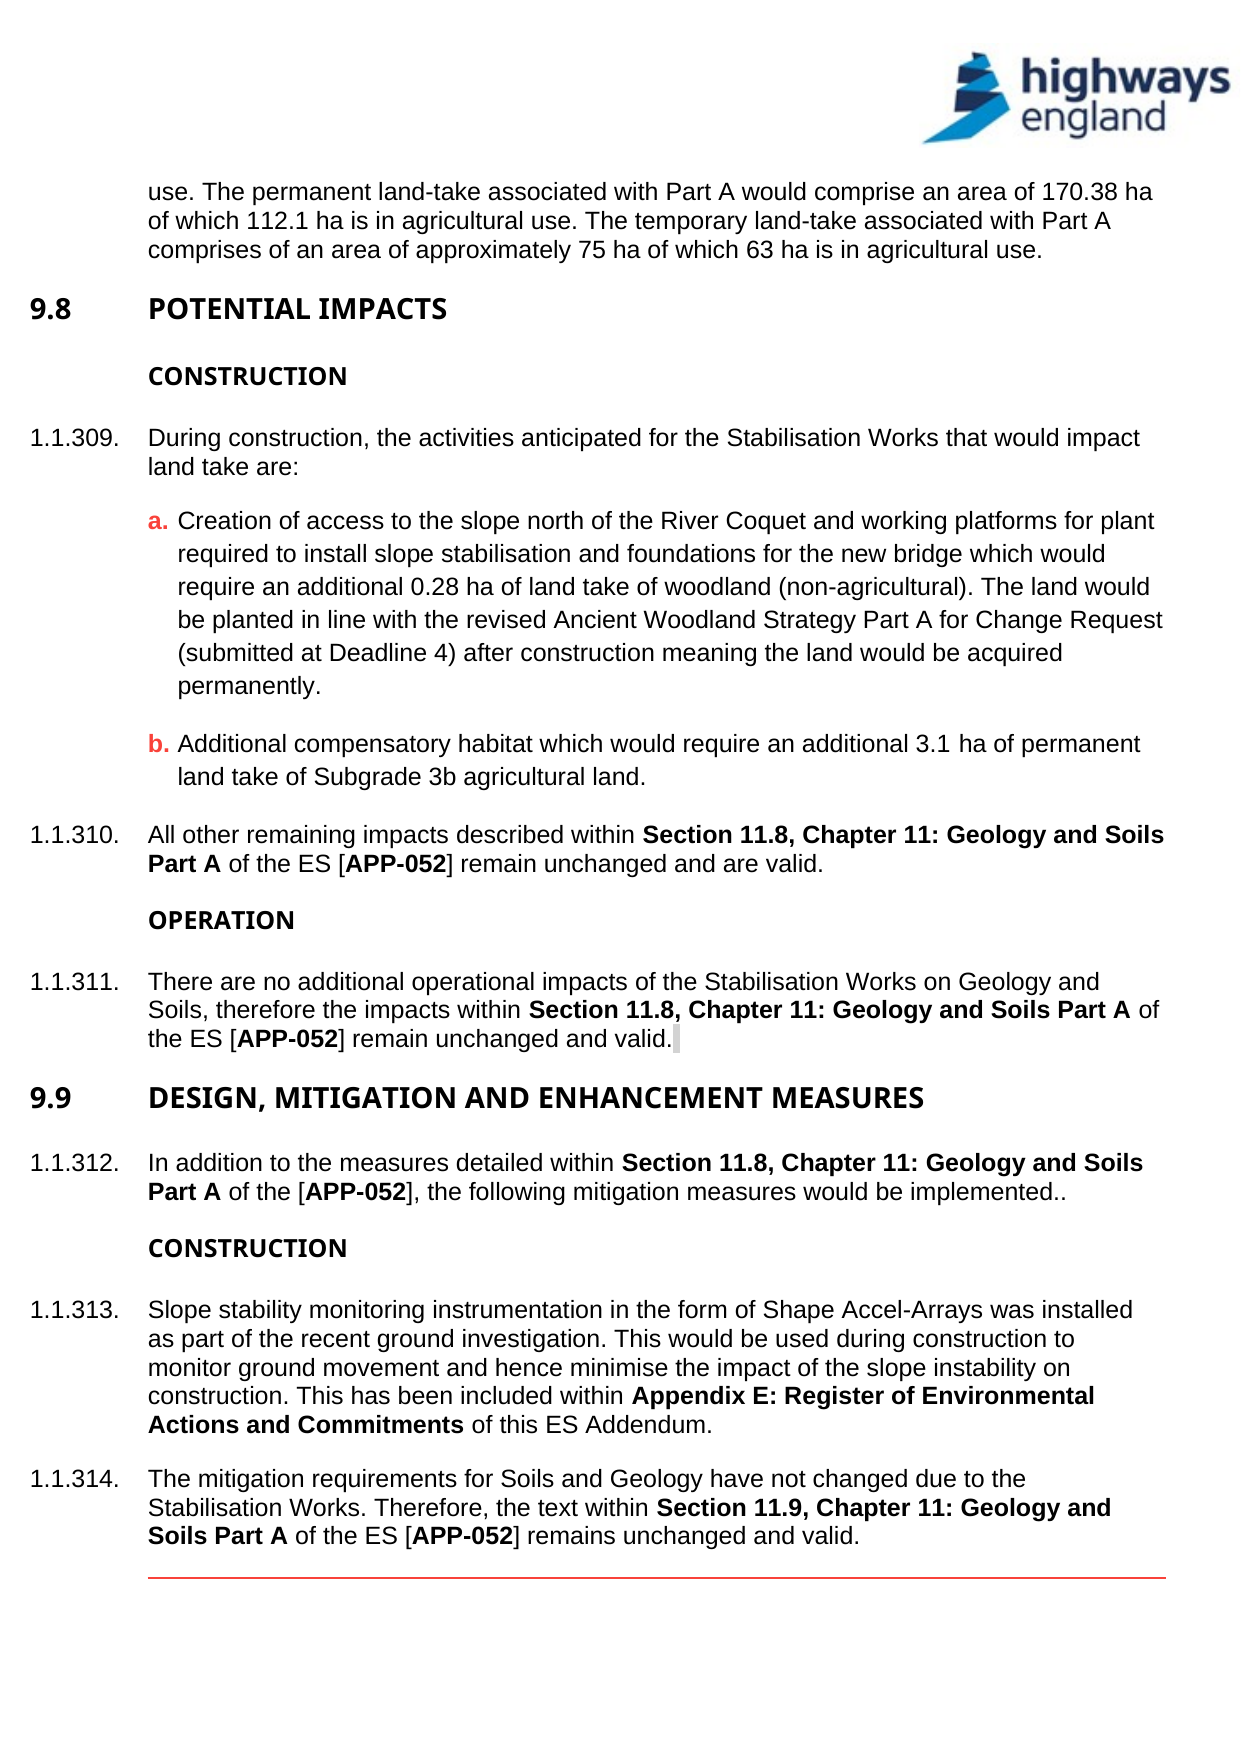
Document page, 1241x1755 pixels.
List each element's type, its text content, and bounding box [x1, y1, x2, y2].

list Creation of access to the slope north of the River Coquet and working platforms for plant required to install slope stabilisation and foundations for the new bridge which would require an additional 0.28 ha of land take of woodland (non-agricultural). The land would be planted in line with the revised Ancient Woodland Strategy Part A for Change Request (submitted at Deadline 4) after construction meaning the land would be acquired permanently. [148, 506, 1166, 699]
list Slope stability monitoring instrumentation in the form of Shape Accel-Arrays was installed as part of the recent ground investigation. This would be used during construction to monitor ground movement and hence minimise the impact of the slope instability on construction. This has been included within Appendix E: Register of Environmental Actions and Commitments of this ES Addendum. [29, 1295, 1166, 1439]
subtitle Operation [148, 902, 1166, 936]
subtitle Construction [148, 1231, 1166, 1265]
list There are no additional operational impacts of the Stabilisation Works on Geology and Soils, therefore the impacts within Section 11.8, Chapter 11: Geology and Soils Part A of the ES [APP-052] remain unchanged and valid. [29, 967, 1166, 1053]
list The mitigation requirements for Soils and Geology have not changed due to the Stabilisation Works. Therefore, the text within Section 11.9, Chapter 11: Geology and Soils Part A of the ES [APP-052] remains unchanged and valid. [29, 1464, 1166, 1550]
list In addition to the measures detailed within Section 11.8, Chapter 11: Geology and Soils Part A of the [APP-052], the following mitigation measures would be implemented.. [29, 1148, 1166, 1206]
list Additional compensatory habitat which would require an additional 3.1 ha of permanent land take of Subgrade 3b agricultural land. [148, 729, 1166, 791]
list All other remaining impacts described within Section 11.8, Chapter 11: Geology and Soils Part A of the ES [APP-052] remain unchanged and are valid. [29, 820, 1166, 877]
subtitle potential impacts [29, 288, 1166, 328]
subtitle design, mitigation and enhancement measures [29, 1078, 1166, 1117]
list use. The permanent land-take associated with Part A would comprise an area of 170.38 ha of which 112.1 ha is in agricultural use. The temporary land-take associated with Part A comprises of an area of approximately 75 ha of which 63 ha is in agricultural use. [29, 177, 1166, 263]
subtitle Construction [148, 359, 1166, 393]
list During construction, the activities anticipated for the Stabilisation Works that would impact land take are: [29, 423, 1166, 481]
